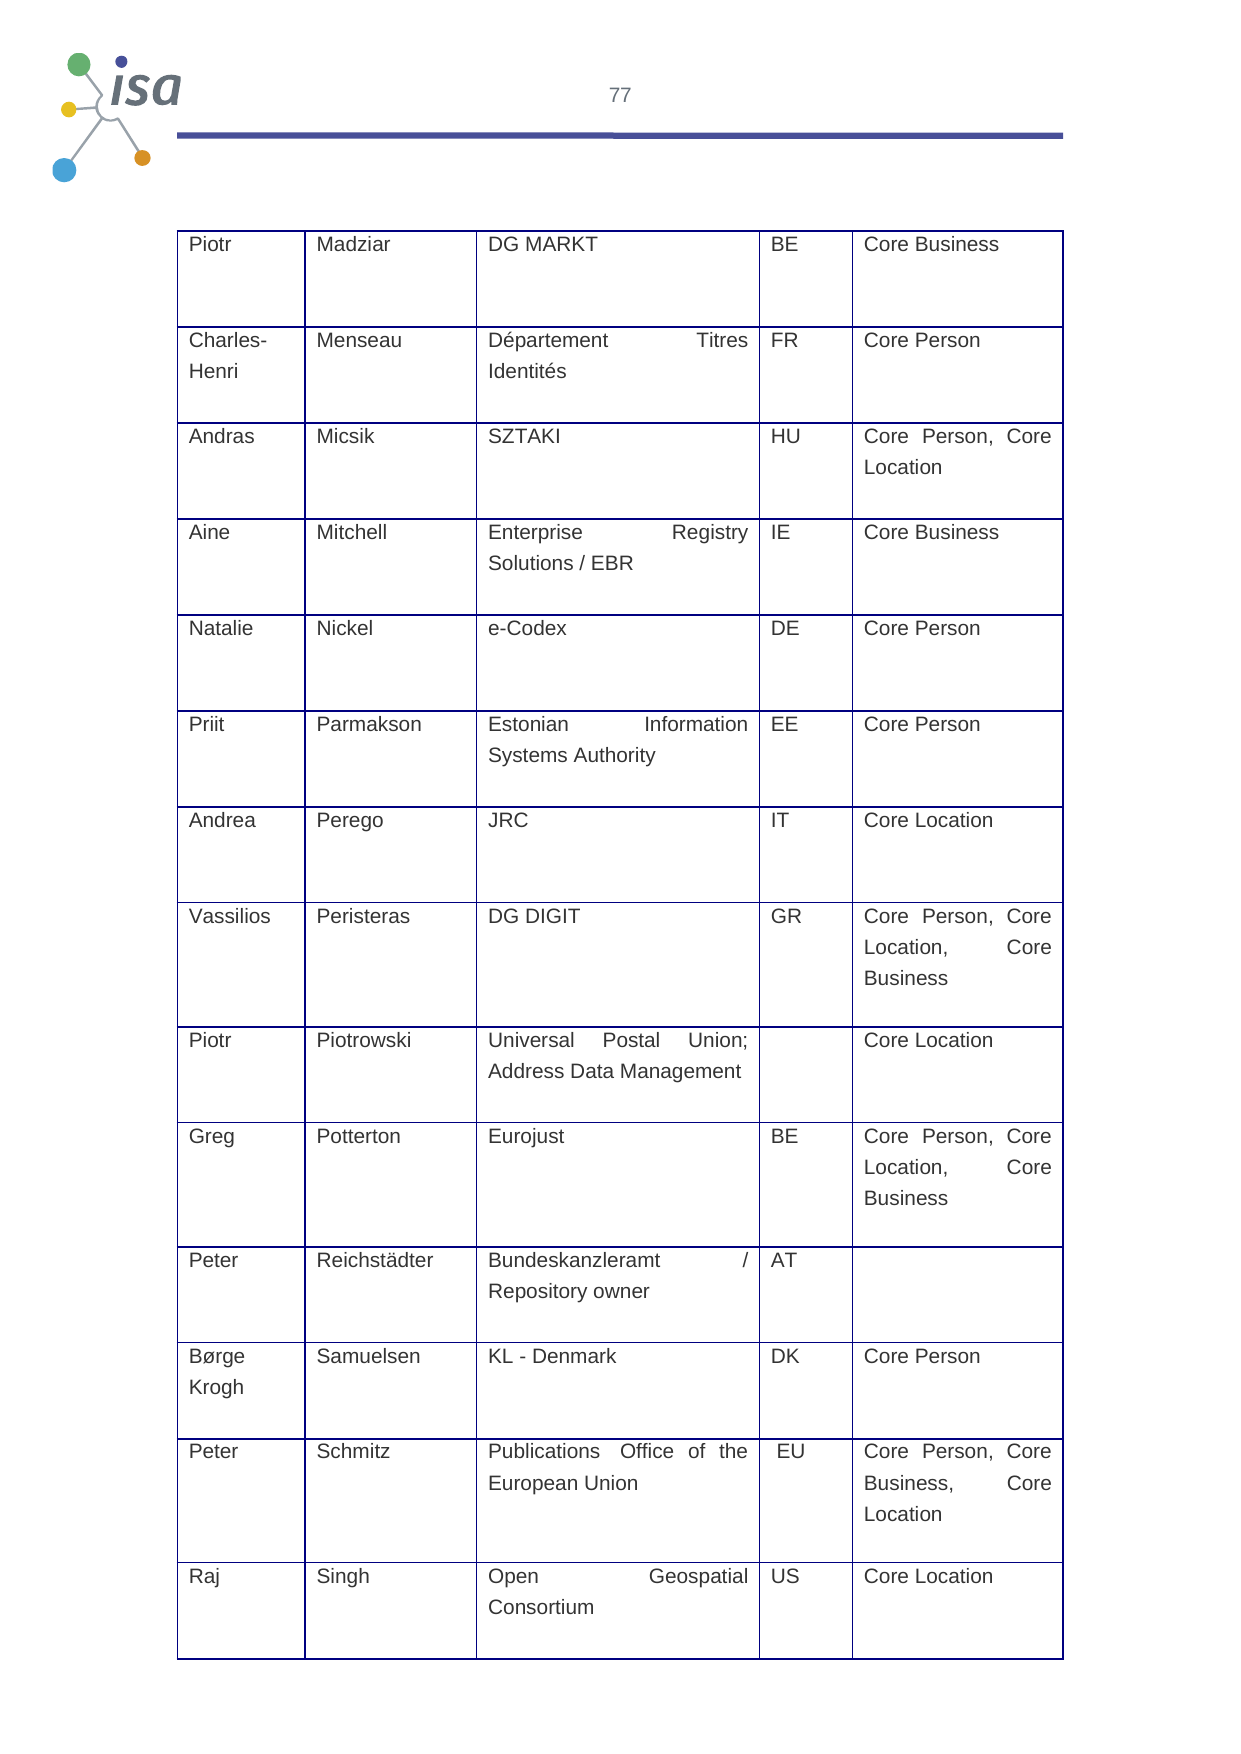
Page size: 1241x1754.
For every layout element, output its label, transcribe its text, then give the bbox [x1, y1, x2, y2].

table_cell GR [760, 903, 852, 1026]
table_cell Parmakson [306, 712, 476, 806]
table_cell Andrea [178, 808, 304, 902]
table_cell Estonian Information Systems Authority [477, 712, 759, 806]
table_cell Singh [306, 1563, 476, 1658]
table_cell Nickel [306, 616, 476, 710]
table_cell Open Geospatial Consortium [477, 1563, 759, 1658]
table_cell Département Titres Identités [477, 328, 759, 422]
table_cell Core Person, Core Business, Core Location [853, 1440, 1062, 1562]
table_cell Micsik [306, 424, 476, 518]
table_cell Core Person [853, 712, 1062, 806]
table_cell Schmitz [306, 1440, 476, 1562]
table_cell Potterton [306, 1123, 476, 1246]
table_cell Madziar [306, 232, 476, 326]
table_cell Core Person, Core Location [853, 424, 1062, 518]
table_cell Core Person, Core Location, Core Business [853, 903, 1062, 1026]
table_cell Peristeras [306, 903, 476, 1026]
table_cell DE [760, 616, 852, 710]
table_cell Natalie [178, 616, 304, 710]
table_cell Samuelsen [306, 1343, 476, 1438]
table_cell Andras [178, 424, 304, 518]
table_cell Piotrowski [306, 1028, 476, 1122]
table_cell Greg [178, 1123, 304, 1246]
table_cell Peter [178, 1440, 304, 1562]
table_cell AT [760, 1248, 852, 1342]
table_cell HU [760, 424, 852, 518]
table_cell Core Business [853, 232, 1062, 326]
table_cell Universal Postal Union; Address Data Management [477, 1028, 759, 1122]
table_cell Enterprise Registry Solutions / EBR [477, 520, 759, 614]
table_cell Core Person, Core Location, Core Business [853, 1123, 1062, 1246]
table_cell Charles-Henri [178, 328, 304, 422]
table_cell Core Location [853, 808, 1062, 902]
table_cell BE [760, 1123, 852, 1246]
table_cell Core Person [853, 328, 1062, 422]
table_cell Piotr [178, 1028, 304, 1122]
table_cell Core Person [853, 616, 1062, 710]
table_cell Core Person [853, 1343, 1062, 1438]
table_cell Core Location [853, 1028, 1062, 1122]
table_cell Bundeskanzleramt / Repository owner [477, 1248, 759, 1342]
table_cell Aine [178, 520, 304, 614]
table_cell [760, 1028, 852, 1122]
table_cell EU [760, 1440, 852, 1562]
table_cell Børge Krogh [178, 1343, 304, 1438]
table_cell DG MARKT [477, 232, 759, 326]
table_cell Vassilios [178, 903, 304, 1026]
table_cell EE [760, 712, 852, 806]
table_cell US [760, 1563, 852, 1658]
table_cell Reichstädter [306, 1248, 476, 1342]
table_cell FR [760, 328, 852, 422]
table_cell KL - Denmark [477, 1343, 759, 1438]
table_cell JRC [477, 808, 759, 902]
table_cell [853, 1248, 1062, 1342]
table_cell Perego [306, 808, 476, 902]
table_cell Raj [178, 1563, 304, 1658]
table_cell Eurojust [477, 1123, 759, 1246]
table_cell Core Business [853, 520, 1062, 614]
table_cell Priit [178, 712, 304, 806]
table_cell IE [760, 520, 852, 614]
table_cell Piotr [178, 232, 304, 326]
table_cell Mitchell [306, 520, 476, 614]
table_cell Peter [178, 1248, 304, 1342]
table_cell DG DIGIT [477, 903, 759, 1026]
table_cell Publications Office of the European Union [477, 1440, 759, 1562]
table_cell BE [760, 232, 852, 326]
table_cell SZTAKI [477, 424, 759, 518]
table_cell IT [760, 808, 852, 902]
table_cell Menseau [306, 328, 476, 422]
table_cell DK [760, 1343, 852, 1438]
table_cell e-Codex [477, 616, 759, 710]
table_cell Core Location [853, 1563, 1062, 1658]
